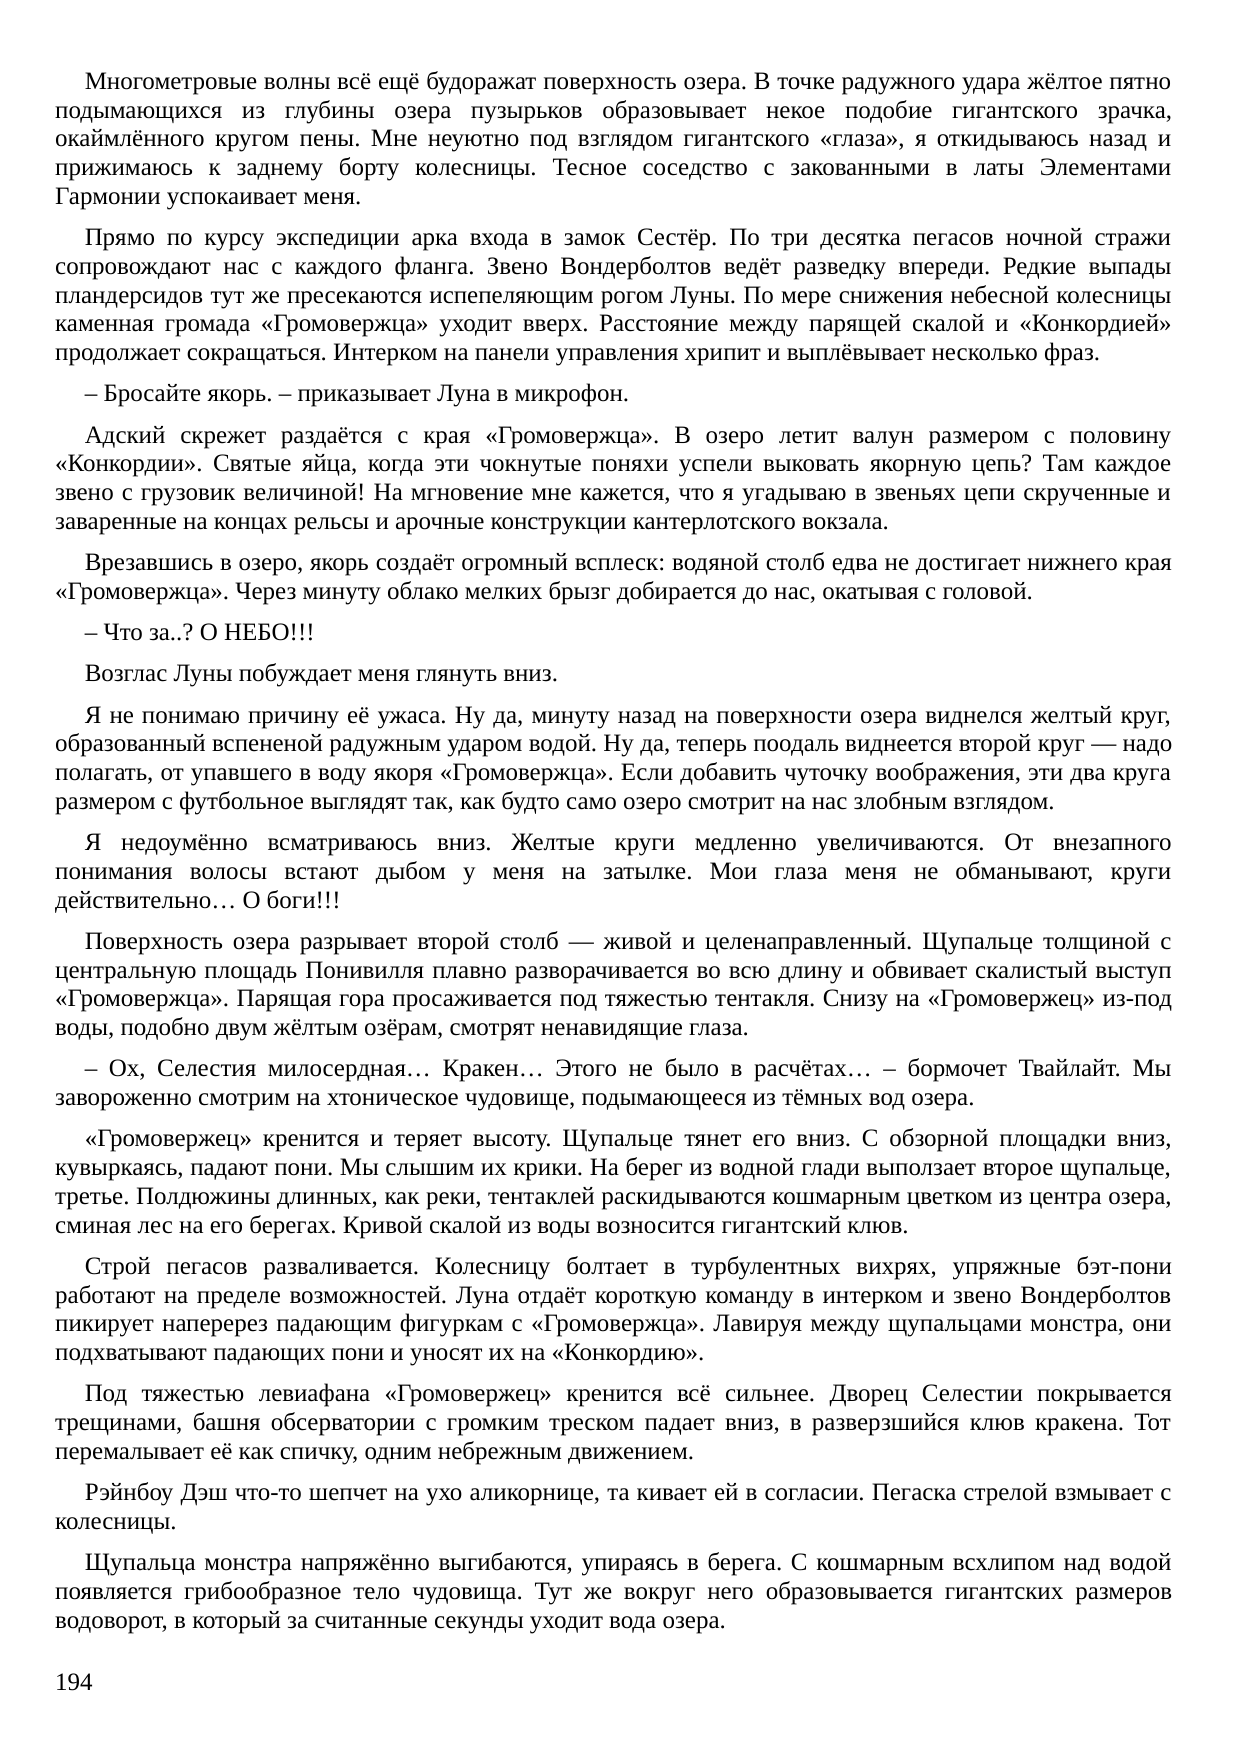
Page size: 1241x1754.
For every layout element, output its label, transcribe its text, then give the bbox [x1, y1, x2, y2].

text Щупальца монстра напряжённо выгибаются, упираясь в берега. С кошмарным всхлипом над водой появляется грибообразное тело чудовища. Тут же вокруг него образовывается гигантских размеров водоворот, в который за считанные секунды уходит вода озера. [55, 1547, 1173, 1633]
text Строй пегасов разваливается. Колесницу болтает в турбулентных вихрях, упряжные бэт-пони работают на пределе возможностей. Луна отдаёт короткую команду в интерком и звено Вондерболтов пикирует наперерез падающим фигуркам с «Громовержца». Лавируя между щупальцами монстра, они подхватывают падающих пони и уносят их на «Конкордию». [55, 1251, 1173, 1366]
text Рэйнбоу Дэш что-то шепчет на ухо аликорнице, та кивает ей в согласии. Пегаска стрелой взмывает с колесницы. [55, 1477, 1173, 1535]
text Я недоумённо всматриваюсь вниз. Желтые круги медленно увеличиваются. От внезапного понимания волосы встают дыбом у меня на затылке. Мои глаза меня не обманывают, круги действительно… О боги!!! [55, 827, 1173, 913]
text Многометровые волны всё ещё будоражат поверхность озера. В точке радужного удара жёлтое пятно подымающихся из глубины озера пузырьков образовывает некое подобие гигантского зрачка, окаймлённого кругом пены. Мне неуютно под взглядом гигантского «глаза», я откидываюсь назад и прижимаюсь к заднему борту колесницы. Тесное соседство с закованными в латы Элементами Гармонии успокаивает меня. [55, 66, 1173, 210]
text Поверхность озера разрывает второй столб — живой и целенаправленный. Щупальце толщиной с центральную площадь Понивилля плавно разворачивается во всю длину и обвивает скалистый выступ «Громовержца». Парящая гора просаживается под тяжестью тентакля. Снизу на «Громовержец» из-под воды, подобно двум жёлтым озёрам, смотрят ненавидящие глаза. [55, 926, 1173, 1041]
text «Громовержец» кренится и теряет высоту. Щупальце тянет его вниз. С обзорной площадки вниз, кувыркаясь, падают пони. Мы слышим их крики. На берег из водной глади выползает второе щупальце, третье. Полдюжины длинных, как реки, тентаклей раскидываются кошмарным цветком из центра озера, сминая лес на его берегах. Кривой скалой из воды возносится гигантский клюв. [55, 1123, 1173, 1238]
text – Ох, Селестия милосердная… Кракен… Этого не было в расчётах… – бормочет Твайлайт. Мы завороженно смотрим на хтоническое чудовище, подымающееся из тёмных вод озера. [55, 1053, 1173, 1111]
text – Бросайте якорь. – приказывает Луна в микрофон. [55, 378, 1173, 407]
text Под тяжестью левиафана «Громовержец» кренится всё сильнее. Дворец Селестии покрывается трещинами, башня обсерватории с громким треском падает вниз, в разверзшийся клюв кракена. Тот перемалывает её как спичку, одним небрежным движением. [55, 1378, 1173, 1465]
text Врезавшись в озеро, якорь создаёт огромный всплеск: водяной столб едва не достигает нижнего края «Громовержца». Через минуту облако мелких брызг добирается до нас, окатывая с головой. [55, 547, 1173, 605]
text – Что за..? О НЕБО!!! [55, 617, 1173, 646]
text Возглас Луны побуждает меня глянуть вниз. [55, 658, 1173, 687]
text Адский скрежет раздаётся с края «Громовержца». В озеро летит валун размером с половину «Конкордии». Святые яйца, когда эти чокнутые поняхи успели выковать якорную цепь? Там каждое звено с грузовик величиной! На мгновение мне кажется, что я угадываю в звеньях цепи скрученные и заваренные на концах рельсы и арочные конструкции кантерлотского вокзала. [55, 420, 1173, 535]
text Прямо по курсу экспедиции арка входа в замок Сестёр. По три десятка пегасов ночной стражи сопровождают нас с каждого фланга. Звено Вондерболтов ведёт разведку впереди. Редкие выпады пландерсидов тут же пресекаются испепеляющим рогом Луны. По мере снижения небесной колесницы каменная громада «Громовержца» уходит вверх. Расстояние между парящей скалой и «Конкордией» продолжает сокращаться. Интерком на панели управления хрипит и выплёвывает несколько фраз. [55, 222, 1173, 366]
text Я не понимаю причину её ужаса. Ну да, минуту назад на поверхности озера виднелся желтый круг, образованный вспененой радужным ударом водой. Ну да, теперь поодаль виднеется второй круг — надо полагать, от упавшего в воду якоря «Громовержца». Если добавить чуточку воображения, эти два круга размером с футбольное выглядят так, как будто само озеро смотрит на нас злобным взглядом. [55, 700, 1173, 815]
